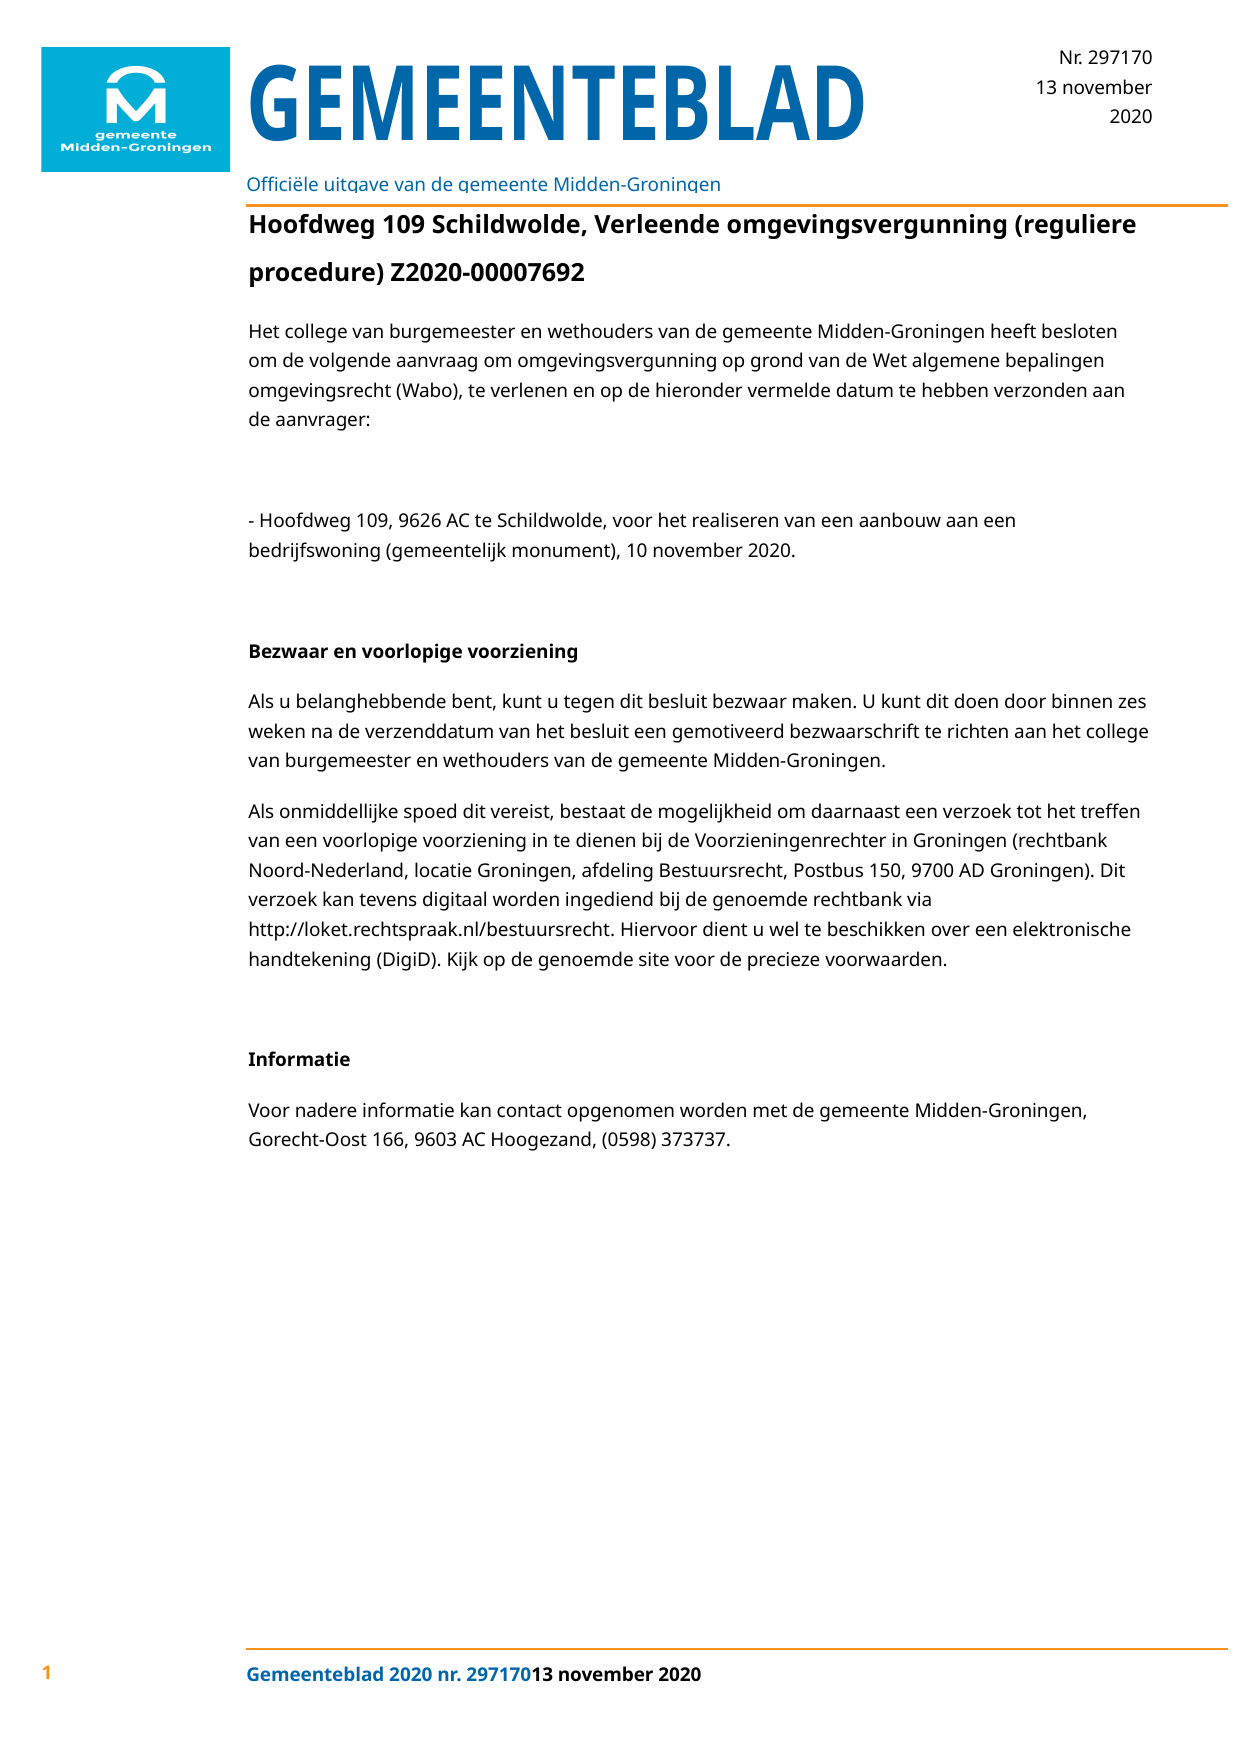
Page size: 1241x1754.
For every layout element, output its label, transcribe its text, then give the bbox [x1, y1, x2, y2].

text Hoofdweg 109 Schildwolde, Verleende omgevingsvergunning (reguliere procedure) Z2020-00007692 [248, 207, 1152, 288]
text Als onmiddellijke spoed dit vereist, bestaat de mogelijkheid om daarnaast een verzoek tot het treffen van een voorlopige voorziening in te dienen bij de Voorzieningenrechter in Groningen (rechtbank Noord-Nederland, locatie Groningen, afdeling Bestuursrecht, Postbus 150, 9700 AD Groningen). Dit verzoek kan tevens digitaal worden ingediend bij de genoemde rechtbank via http://loket.rechtspraak.nl/bestuursrecht. Hiervoor dient u wel te beschikken over een elektronische handtekening (DigiD). Kijk op de genoemde site voor de precieze voorwaarden. [248, 798, 1152, 972]
picture [184, 146, 190, 153]
text - Hoofdweg 109, 9626 AC te Schildwolde, voor het realiseren van een aanbouw aan een bedrijfswoning (gemeentelijk monument), 10 november 2020. [248, 507, 1152, 563]
text Bezwaar en voorlopige voorziening [248, 638, 1152, 664]
text Informatie [248, 1047, 1152, 1072]
text Voor nadere informatie kan contact opgenomen worden met de gemeente Midden-Groningen, Gorecht-Oost 166, 9603 AC Hoogezand, (0598) 373737. [248, 1097, 1152, 1152]
text Als u belanghebbende bent, kunt u tegen dit besluit bezwaar maken. U kunt dit doen door binnen zes weken na de verzenddatum van het besluit een gemotiveerd bezwaarschrift te richten aan het college van burgemeester en wethouders van de gemeente Midden-Groningen. [248, 688, 1152, 773]
picture [107, 89, 165, 122]
text Het college van burgemeester en wethouders van de gemeente Midden-Groningen heeft besloten om de volgende aanvraag om omgevingsvergunning op grond van de Wet algemene bepalingen omgevingsrecht (Wabo), te verlenen en op de hieronder vermelde datum te hebben verzonden aan de aanvrager: [248, 318, 1152, 432]
picture [108, 66, 164, 82]
